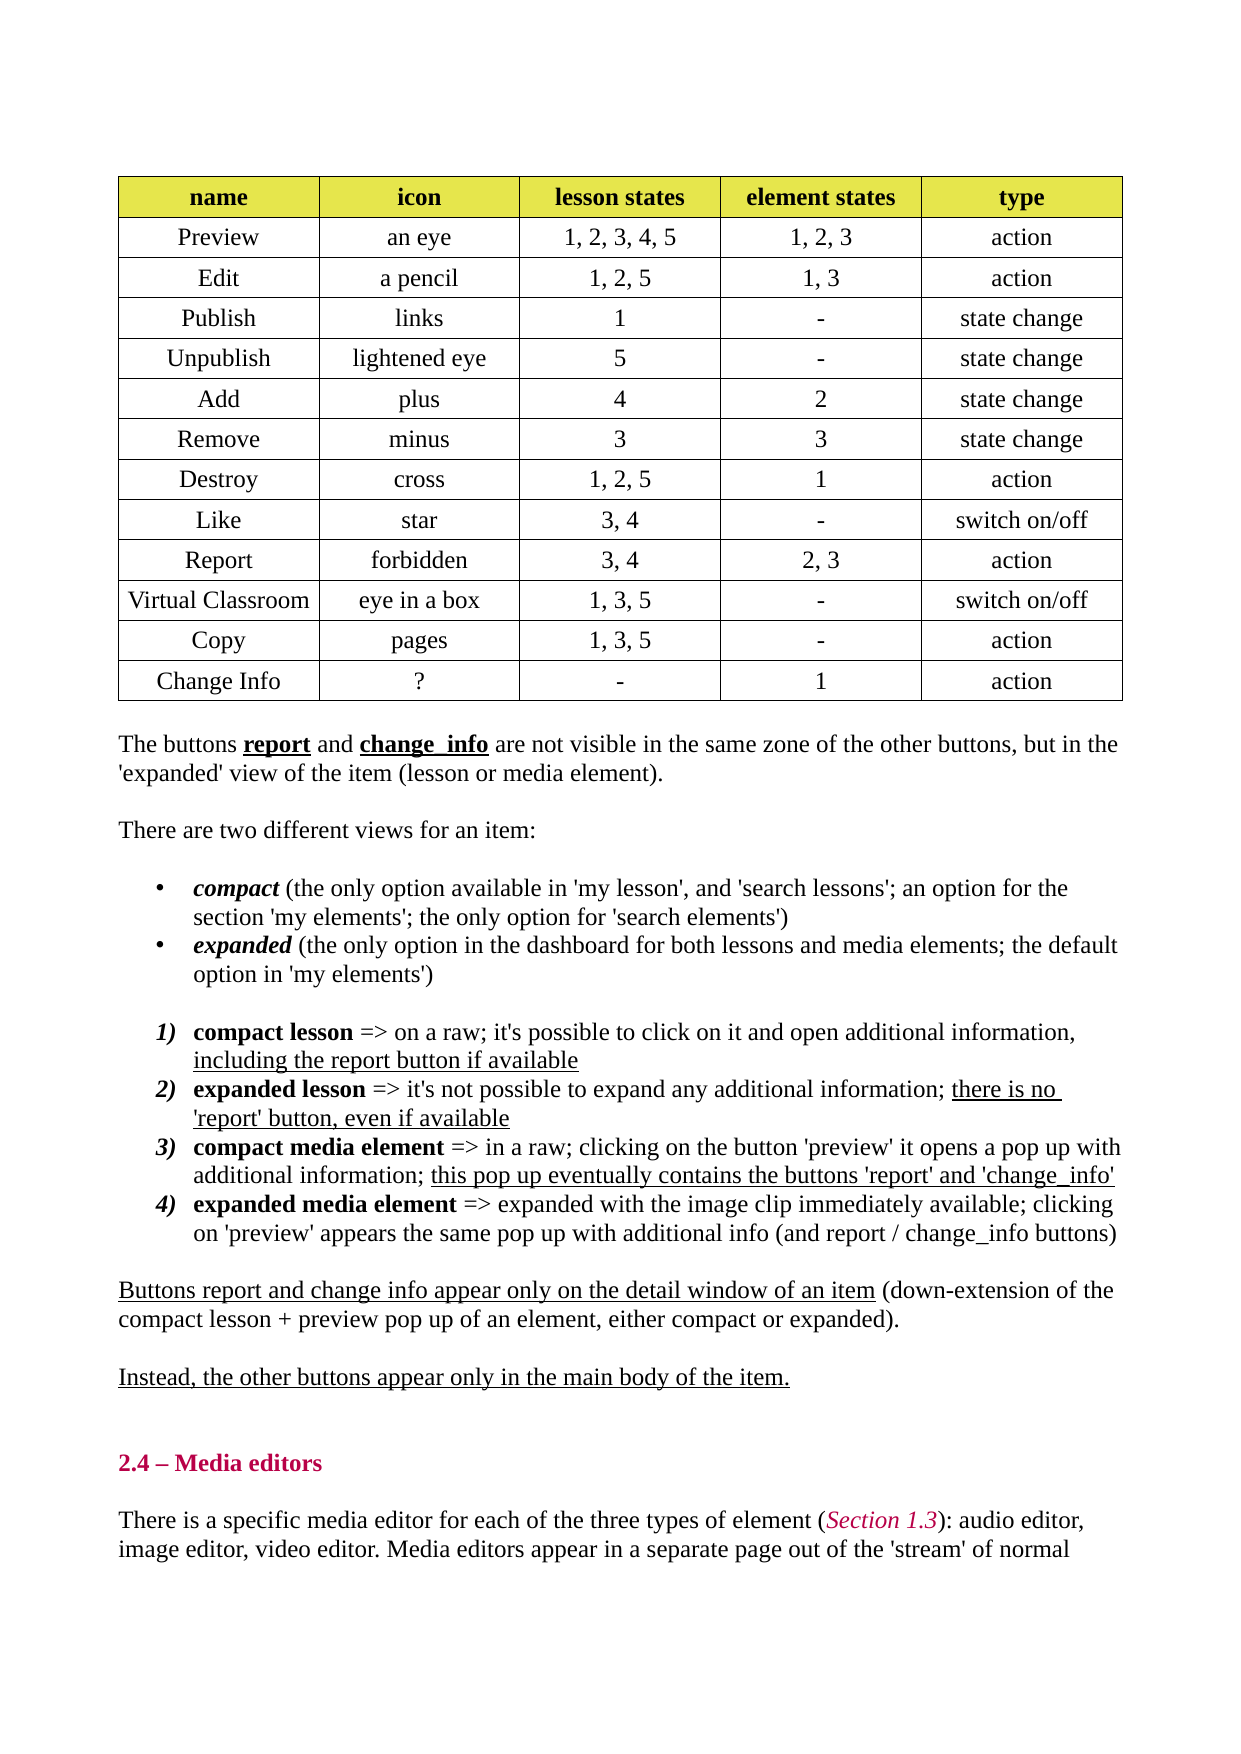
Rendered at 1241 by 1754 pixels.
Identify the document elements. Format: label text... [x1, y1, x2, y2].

table_cell 2 [721, 379, 921, 418]
table_cell action [922, 540, 1122, 579]
table_cell 1, 3 [721, 258, 921, 297]
table_cell 1, 2, 3, 4, 5 [520, 218, 720, 257]
table_cell Like [119, 500, 319, 539]
table_cell Destroy [119, 460, 319, 499]
text The buttons report and change_info are not visible in the same zone of the other buttons, but in the 'expanded' view of the item (lesson or media element). [118, 729, 1122, 787]
table_cell action [922, 460, 1122, 499]
table_cell 3, 4 [520, 500, 720, 539]
table_cell ? [320, 661, 519, 700]
table_cell Publish [119, 298, 319, 338]
text There is a specific media editor for each of the three types of element (Section 1.3): audio editor, image editor, video editor. Media editors appear in a separate page out of the 'stream' of normal [118, 1506, 1122, 1563]
table_cell - [721, 339, 921, 378]
table_cell action [922, 661, 1122, 700]
table_cell 1, 2, 3 [721, 218, 921, 257]
table_cell 1, 2, 5 [520, 258, 720, 297]
table_header lesson states [520, 177, 720, 217]
table_header icon [320, 177, 519, 217]
table_cell action [922, 258, 1122, 297]
table_cell state change [922, 419, 1122, 458]
table_cell - [721, 500, 921, 539]
table_cell 5 [520, 339, 720, 378]
table_cell Add [119, 379, 319, 418]
table_cell Preview [119, 218, 319, 257]
table_cell eye in a box [320, 581, 519, 620]
table_cell cross [320, 460, 519, 499]
table_cell Virtual Classroom [119, 581, 319, 620]
table_cell switch on/off [922, 500, 1122, 539]
list compact media element => in a raw; clicking on the button 'preview' it opens a pop up with additional information; this pop up eventually contains the buttons 'report' and 'change_info' [156, 1132, 1122, 1189]
table_cell 1, 3, 5 [520, 581, 720, 620]
text There are two different views for an item: [118, 816, 1122, 844]
table_cell links [320, 298, 519, 338]
table_cell state change [922, 379, 1122, 418]
table_cell an eye [320, 218, 519, 257]
list compact lesson => on a raw; it's possible to click on it and open additional information, including the report button if available [156, 1017, 1122, 1074]
table_cell - [520, 661, 720, 700]
list expanded media element => expanded with the image clip immediately available; clicking on 'preview' appears the same pop up with additional info (and report / change_info buttons) [156, 1189, 1122, 1247]
table_cell action [922, 621, 1122, 660]
list expanded lesson => it's not possible to expand any additional information; there is no 'report' button, even if available [156, 1074, 1122, 1132]
table_cell 2, 3 [721, 540, 921, 579]
table_cell 1, 3, 5 [520, 621, 720, 660]
table_cell star [320, 500, 519, 539]
table_cell 3 [721, 419, 921, 458]
table_cell state change [922, 339, 1122, 378]
table_cell Report [119, 540, 319, 579]
list expanded (the only option in the dashboard for both lessons and media elements; the default option in 'my elements') [156, 931, 1122, 988]
table_cell Unpublish [119, 339, 319, 378]
table_cell - [721, 621, 921, 660]
table_cell plus [320, 379, 519, 418]
table_cell 1 [520, 298, 720, 338]
table_cell - [721, 298, 921, 338]
table_cell 1, 2, 5 [520, 460, 720, 499]
table_cell 4 [520, 379, 720, 418]
table_cell Copy [119, 621, 319, 660]
table_cell pages [320, 621, 519, 660]
table_cell minus [320, 419, 519, 458]
table_cell switch on/off [922, 581, 1122, 620]
table_cell 3, 4 [520, 540, 720, 579]
table_cell 1 [721, 661, 921, 700]
table_cell 1 [721, 460, 921, 499]
text Buttons report and change info appear only on the detail window of an item (down-extension of the compact lesson + preview pop up of an element, either compact or expanded). [118, 1276, 1122, 1333]
table_header element states [721, 177, 921, 217]
table_cell lightened eye [320, 339, 519, 378]
table_cell - [721, 581, 921, 620]
table_header type [922, 177, 1122, 217]
text 2.4 – Media editors [118, 1448, 1122, 1477]
table_cell action [922, 218, 1122, 257]
text Instead, the other buttons appear only in the main body of the item. [118, 1362, 1122, 1391]
table_cell forbidden [320, 540, 519, 579]
table_cell 3 [520, 419, 720, 458]
table_cell state change [922, 298, 1122, 338]
table_header name [119, 177, 319, 217]
list compact (the only option available in 'my lesson', and 'search lessons'; an option for the section 'my elements'; the only option for 'search elements') [156, 873, 1122, 931]
table_cell Change Info [119, 661, 319, 700]
table_cell Edit [119, 258, 319, 297]
table_cell a pencil [320, 258, 519, 297]
table_cell Remove [119, 419, 319, 458]
